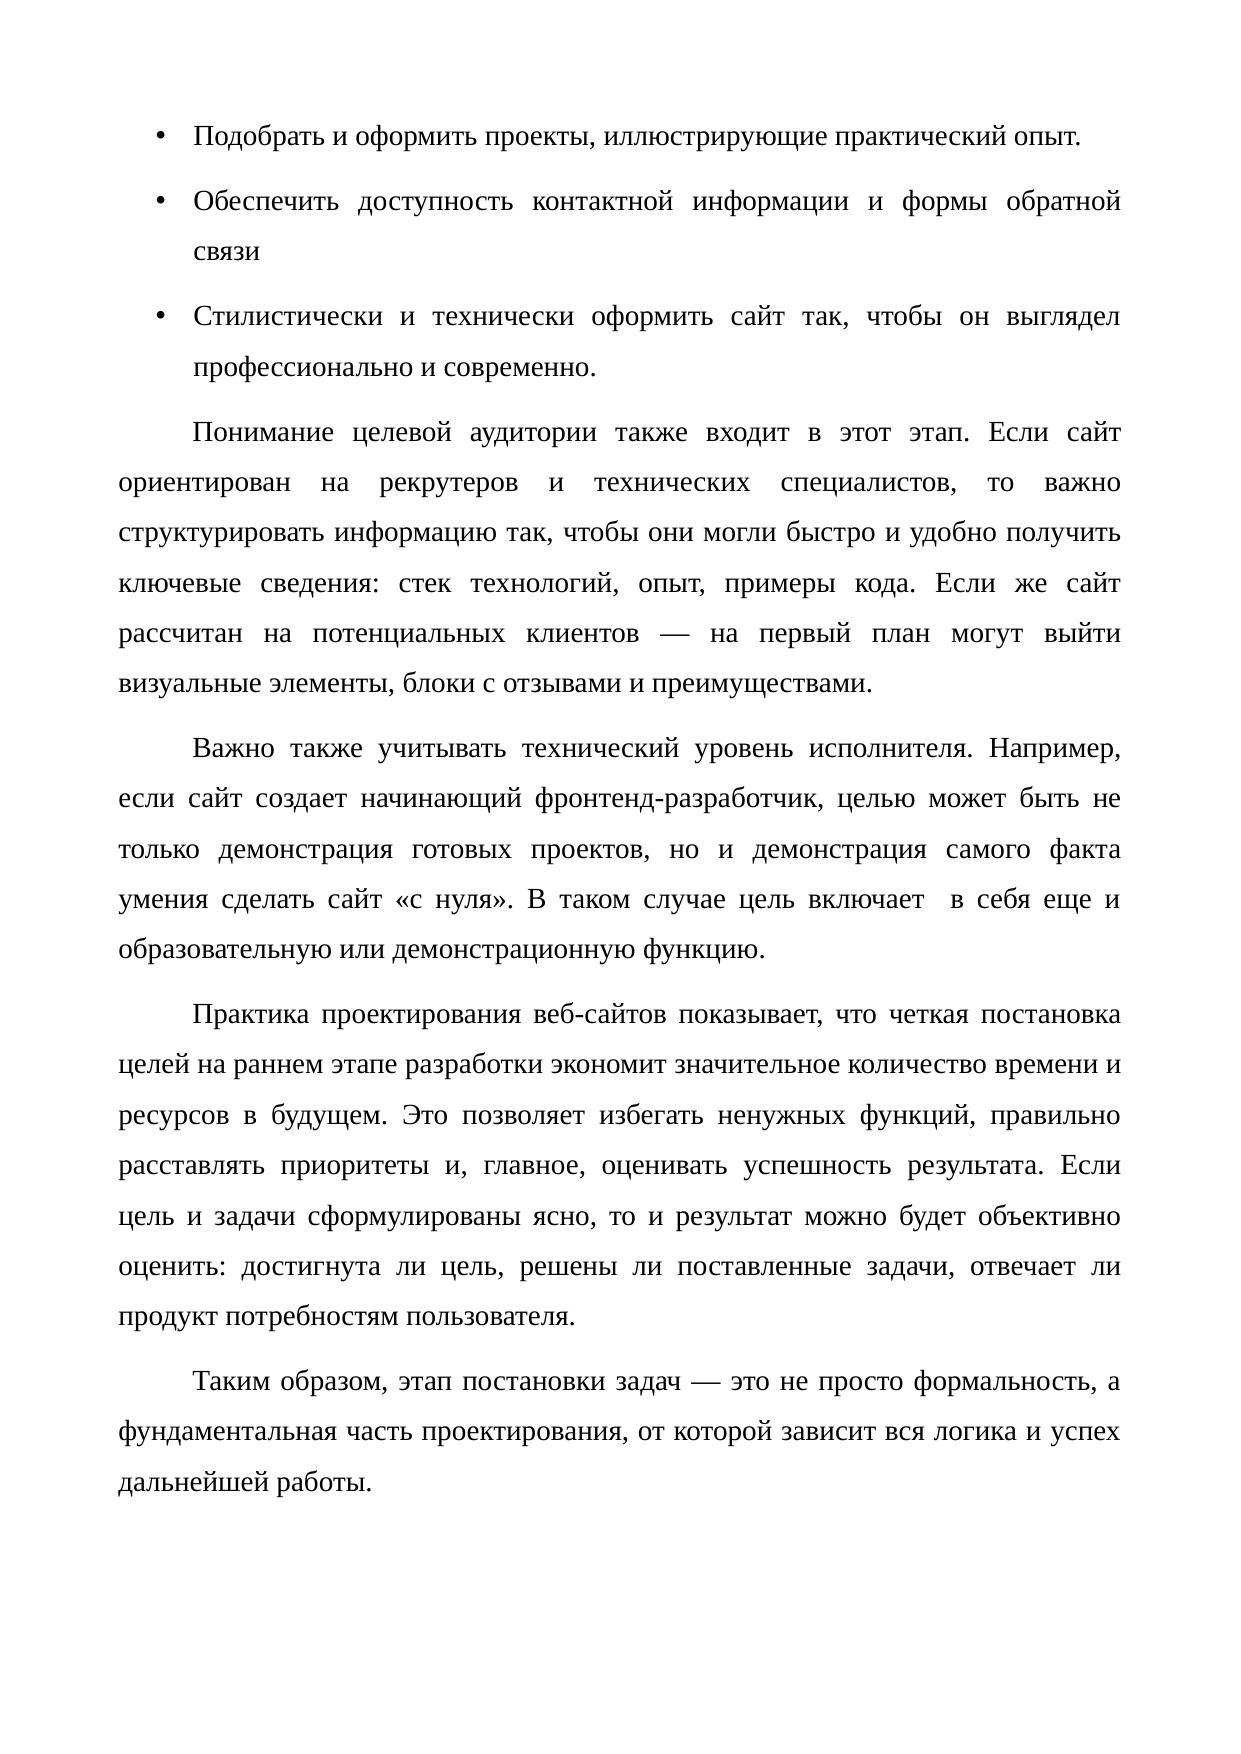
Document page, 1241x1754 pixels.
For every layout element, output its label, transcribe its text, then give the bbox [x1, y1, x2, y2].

text Практика проектирования веб-сайтов показывает, что четкая постановка целей на раннем этапе разработки экономит значительное количество времени и ресурсов в будущем. Это позволяет избегать ненужных функций, правильно расставлять приоритеты и, главное, оценивать успешность результата. Если цель и задачи сформулированы ясно, то и результат можно будет объективно оценить: достигнута ли цель, решены ли поставленные задачи, отвечает ли продукт потребностям пользователя. [118, 996, 1122, 1332]
list Стилистически и технически оформить сайт так, чтобы он выглядел профессионально и современно. [156, 298, 1122, 382]
list Подобрать и оформить проекты, иллюстрирующие практический опыт. [156, 118, 1122, 152]
list Обеспечить доступность контактной информации и формы обратной связи [156, 183, 1122, 267]
text Важно также учитывать технический уровень исполнителя. Например, если сайт создает начинающий фронтенд-разработчик, целью может быть не только демонстрация готовых проектов, но и демонстрация самого факта умения сделать сайт «с нуля». В таком случае цель включает в себя еще и образовательную или демонстрационную функцию. [118, 730, 1122, 965]
text Понимание целевой аудитории также входит в этот этап. Если сайт ориентирован на рекрутеров и технических специалистов, то важно структурировать информацию так, чтобы они могли быстро и удобно получить ключевые сведения: стек технологий, опыт, примеры кода. Если же сайт рассчитан на потенциальных клиентов — на первый план могут выйти визуальные элементы, блоки с отзывами и преимуществами. [118, 414, 1122, 699]
text Таким образом, этап постановки задач — это не просто формальность, а фундаментальная часть проектирования, от которой зависит вся логика и успех дальнейшей работы. [118, 1363, 1122, 1497]
